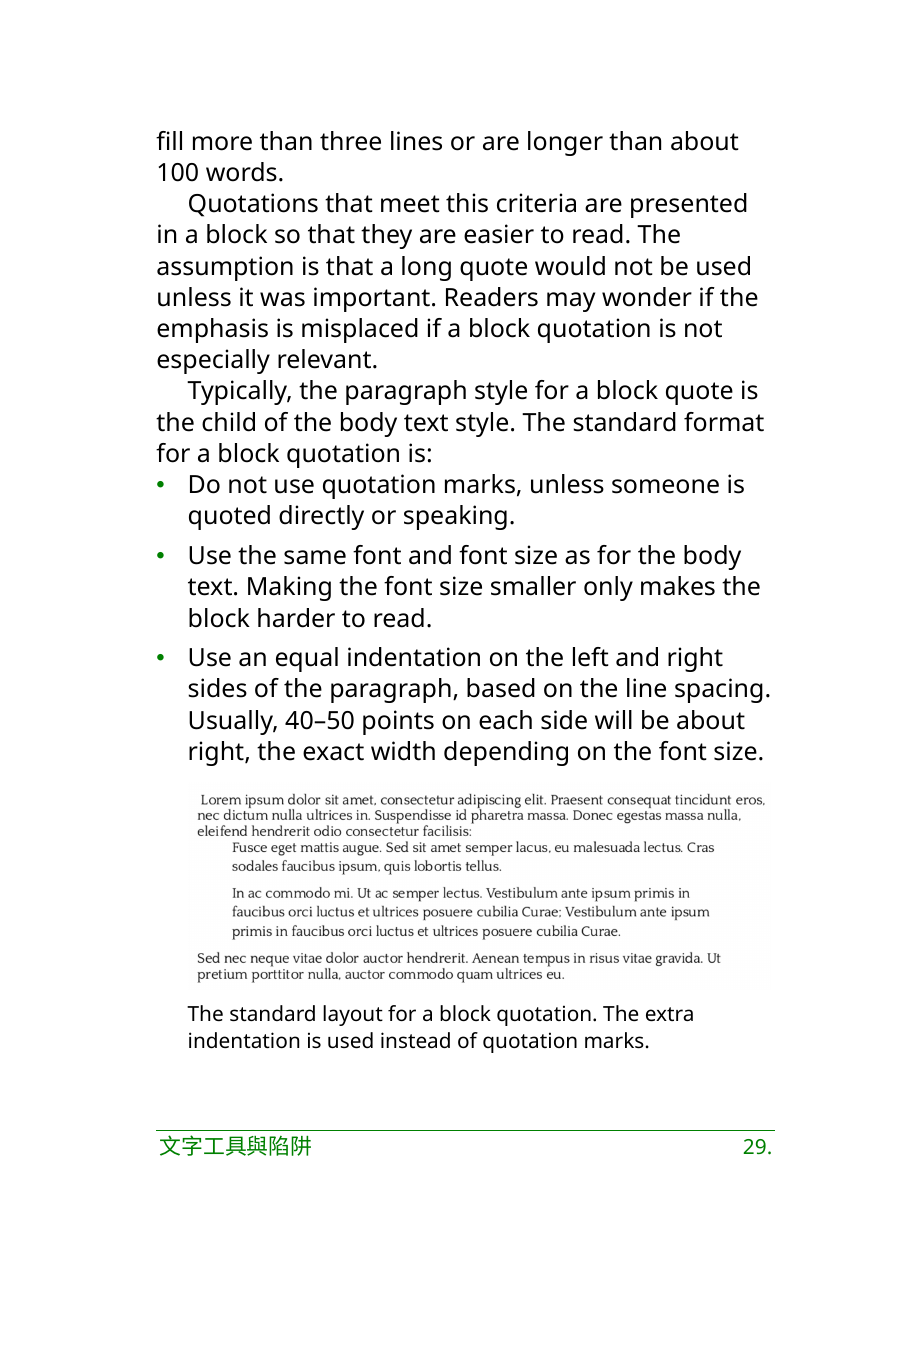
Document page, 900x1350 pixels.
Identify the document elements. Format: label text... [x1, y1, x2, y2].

text fill more than three lines or are longer than about 100 words. [156, 125, 775, 187]
text Typically, the paragraph style for a block quote is the child of the body text style. The standard format for a block quotation is: [156, 375, 775, 469]
text Quotations that meet this criteria are presented in a block so that they are easier to read. The assumption is that a long quote would not be used unless it was important. Readers may wonder if the emphasis is misplaced if a block quotation is not especially relevant. [156, 187, 775, 375]
list Do not use quotation marks, unless someone is quoted directly or speaking. [156, 469, 775, 531]
list Use the same font and font size as for the body text. Making the font size smaller only makes the block harder to read. [156, 539, 775, 633]
list Use an equal indentation on the left and right sides of the paragraph, based on the line spacing. Usually, 40–50 points on each side will be about right, the exact width depending on the font size. [156, 642, 775, 767]
picture [187, 782, 771, 990]
table_cell The standard layout for a block quotation. The extra indentation is used instead of quotation marks. [188, 991, 744, 1053]
